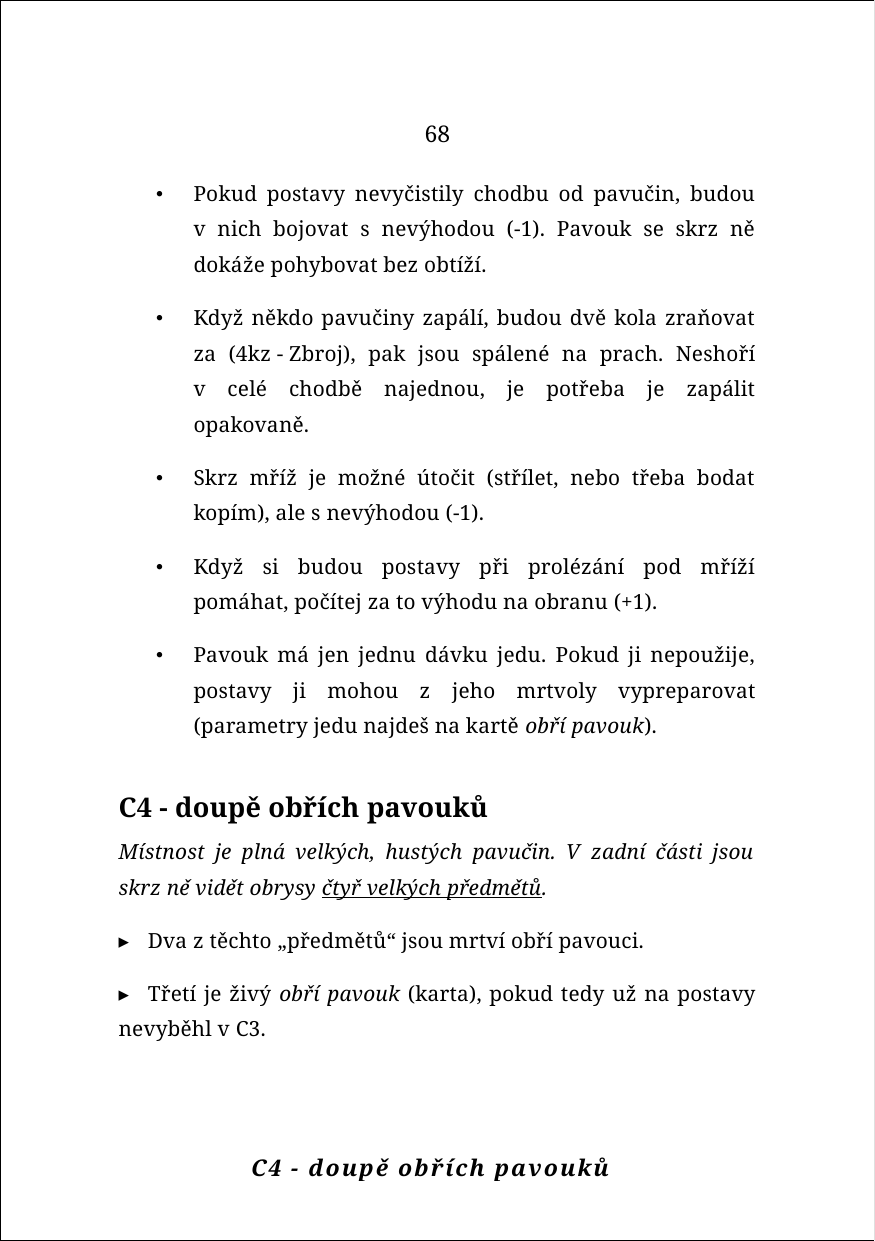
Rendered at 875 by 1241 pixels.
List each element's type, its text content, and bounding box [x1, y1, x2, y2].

text ▸ Dva z⁠ těchto „předmětů“ jsou mrtví obří pavouci. [118, 926, 756, 954]
text ▸ Třetí je živý obří pavouk (karta), pokud tedy už na postavy nevyběhl v⁠ C3. [118, 979, 756, 1043]
subtitle C4 - doupě obřích pavouků [118, 788, 756, 825]
list Skrz mříž je možné útočit (střílet, nebo třeba bodat kopím), ale s⁠ nevýhodou (-1). [156, 463, 756, 527]
list Pavouk má jen jednu dávku jedu. Pokud ji nepoužije, postavy ji mohou z⁠ jeho mrtvoly vypreparovat (parametry jedu najdeš na kartě obří pavouk). [156, 641, 756, 740]
list Když si budou postavy při prolézání pod mříží pomáhat, počítej za to výhodu na obranu (+1). [156, 552, 756, 616]
text Místnost je plná velkých, hustých pavučin. V⁠ zadní části jsou skrz ně vidět obrysy čtyř velkých předmětů. [118, 837, 756, 901]
list Pokud postavy nevyčistily chodbu od pavučin, budou v⁠ nich bojovat s⁠ nevýhodou (-1). Pavouk se skrz ně dokáže pohybovat bez obtíží. [156, 179, 756, 278]
list Když někdo pavučiny zapálí, budou dvě kola zraňovat za (4kz - Zbroj), pak jsou spálené na prach. Neshoří v⁠ celé chodbě najednou, je potřeba je zapálit opakovaně. [156, 303, 756, 438]
